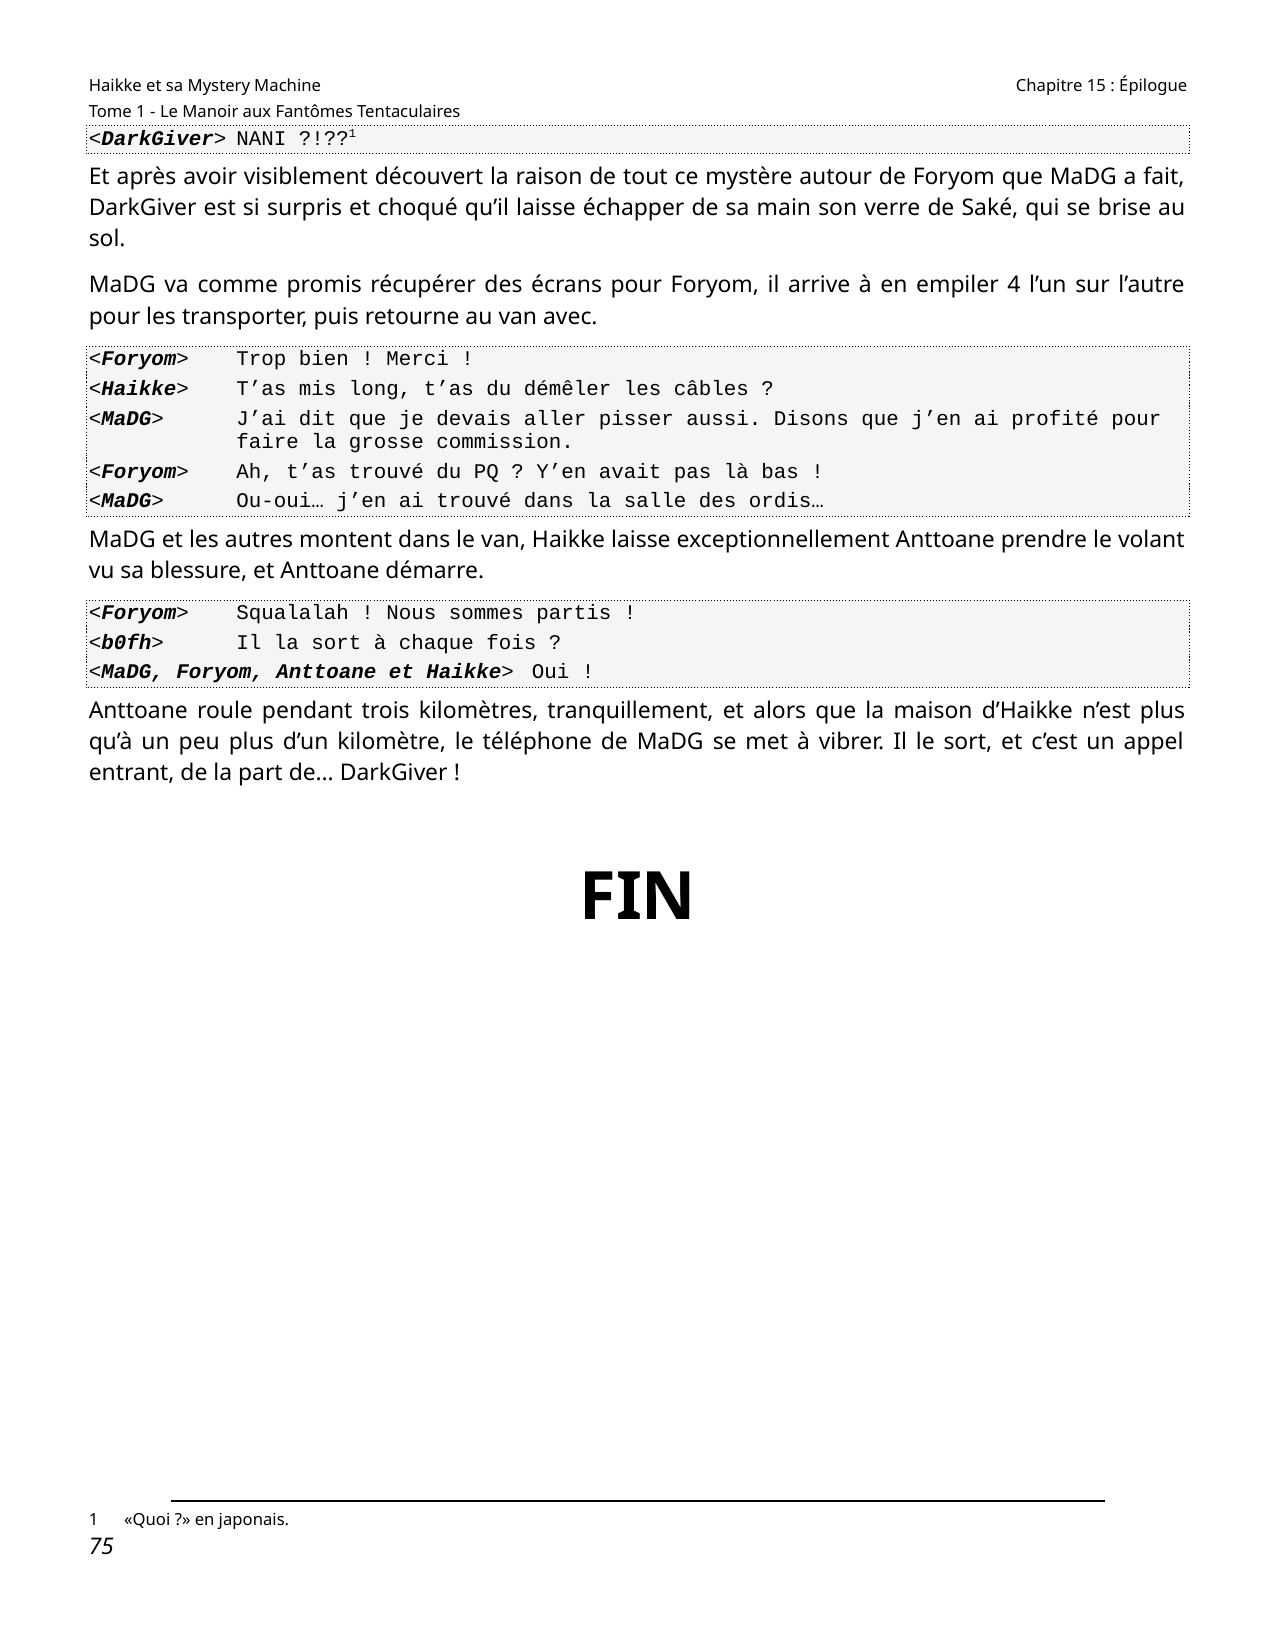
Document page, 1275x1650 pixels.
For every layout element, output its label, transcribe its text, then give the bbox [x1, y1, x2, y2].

text «Quoi ?» en japonais. [88, 1507, 1186, 1530]
text <Foryom> Trop bien ! Merci ! [86, 346, 1189, 372]
text <MaDG, Foryom, Anttoane et Haikke> Oui ! [86, 659, 1189, 688]
text MaDG et les autres montent dans le van, Haikke laisse exceptionnellement Anttoane prendre le volant vu sa blessure, et Anttoane démarre. [88, 522, 1186, 585]
text <Foryom> Ah, t’as trouvé du PQ ? Y’en avait pas là bas ! [86, 458, 1189, 484]
text <b0fh> Il la sort à chaque fois ? [86, 629, 1189, 656]
text Anttoane roule pendant trois kilomètres, tranquillement, et alors que la maison d’Haikke n’est plus qu’à un peu plus d’un kilomètre, le téléphone de MaDG se met à vibrer. Il le sort, et c’est un appel entrant, de la part de… DarkGiver ! [88, 694, 1186, 787]
text MaDG va comme promis récupérer des écrans pour Foryom, il arrive à en empiler 4 l’un sur l’autre pour les transporter, puis retourne au van avec. [88, 268, 1186, 331]
text <MaDG> J’ai dit que je devais aller pisser aussi. Disons que j’en ai profité pour faire la grosse commission. [86, 405, 1189, 455]
text <Haikke> T’as mis long, t’as du démêler les câbles ? [86, 375, 1189, 402]
text <MaDG> Ou-oui… j’en ai trouvé dans la salle des ordis… [86, 488, 1189, 517]
text FIN [88, 848, 1186, 939]
text <DarkGiver> NANI ?!?? [86, 125, 1189, 154]
text <Foryom> Squalalah ! Nous sommes partis ! [86, 600, 1189, 626]
text Et après avoir visiblement découvert la raison de tout ce mystère autour de Foryom que MaDG a fait, DarkGiver est si surpris et choqué qu’il laisse échapper de sa main son verre de Saké, qui se brise au sol. [88, 160, 1186, 254]
